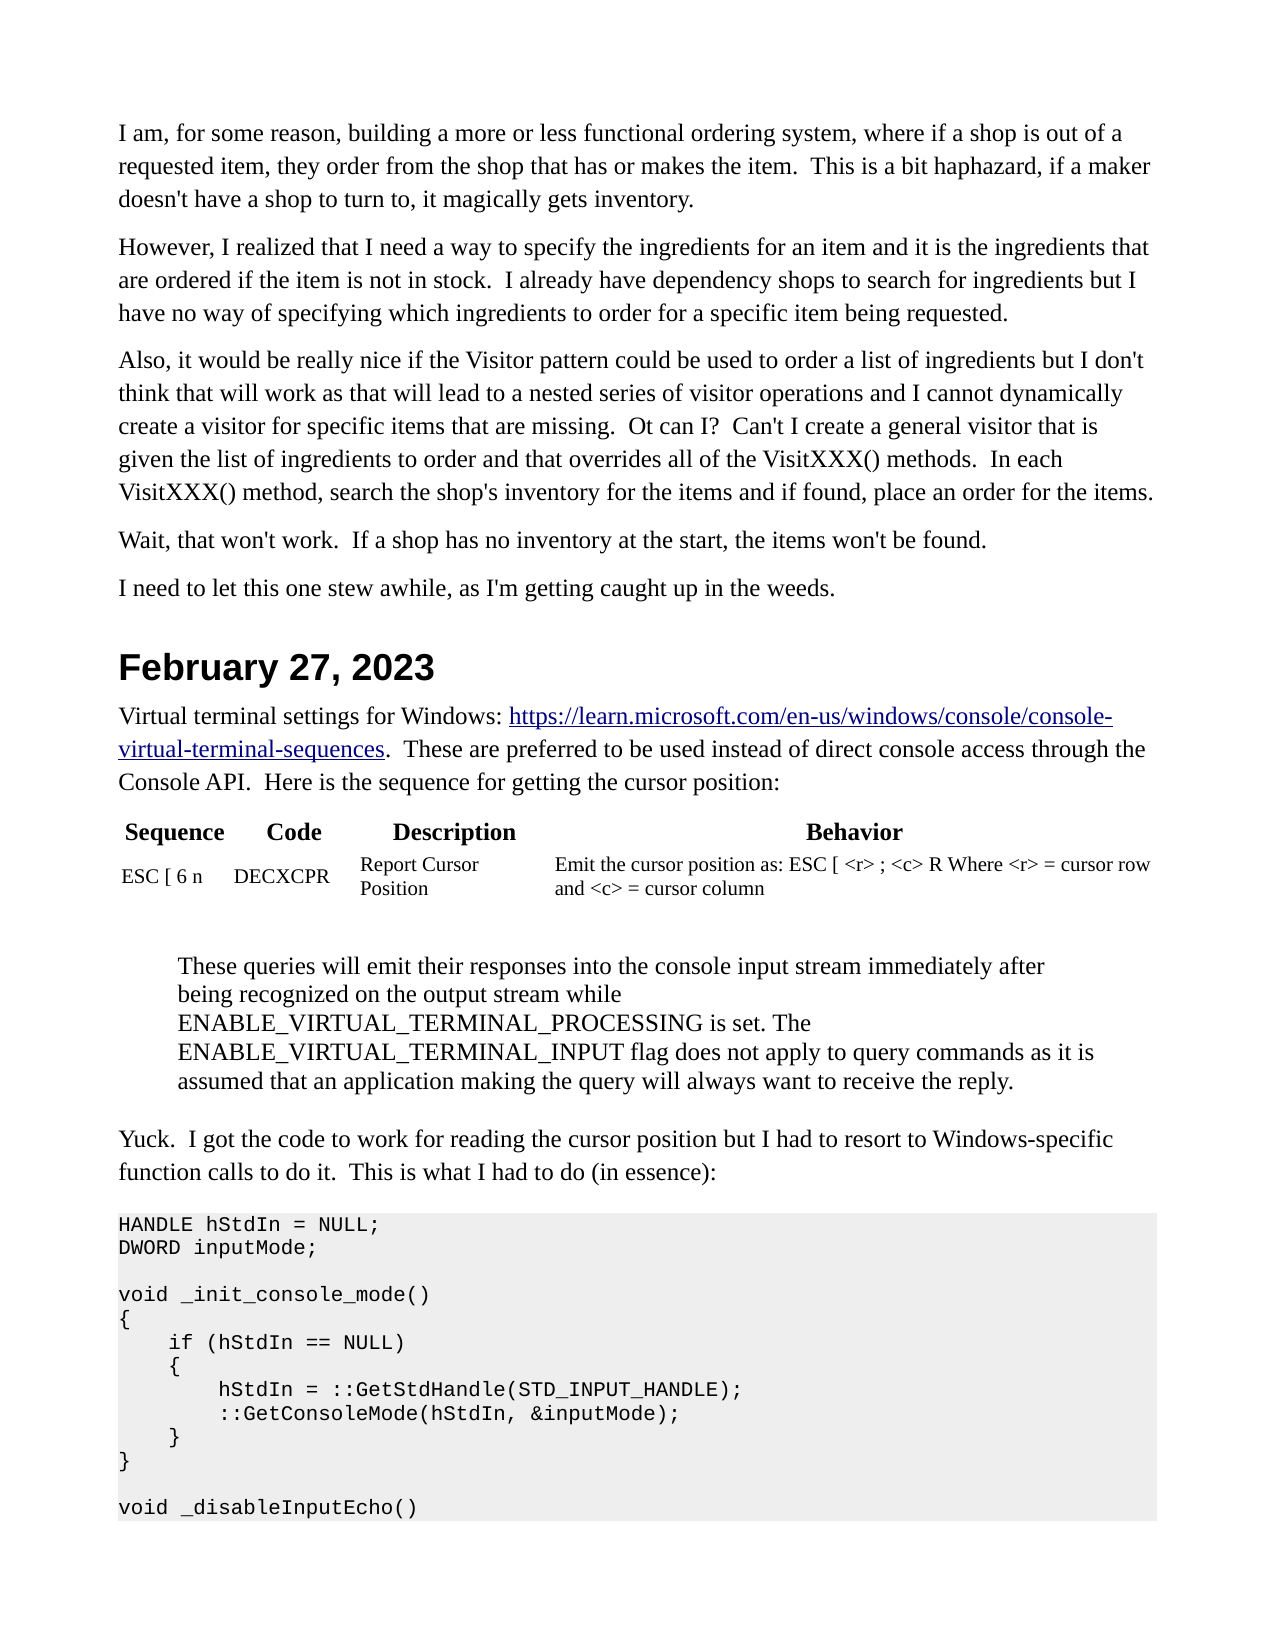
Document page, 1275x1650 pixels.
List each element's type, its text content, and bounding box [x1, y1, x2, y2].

table_header Sequence [118, 815, 231, 849]
text I am, for some reason, building a more or less functional ordering system, where if a shop is out of a requested item, they order from the shop that has or makes the item. This is a bit haphazard, if a maker doesn't have a shop to turn to, it magically gets inventory. [118, 118, 1157, 213]
table_cell Emit the cursor position as: ESC [ <r> ; <c> R Where <r> = cursor row and <c> = cursor column [552, 849, 1157, 903]
table_cell Report Cursor Position [357, 849, 552, 903]
table_header Code [231, 815, 357, 849]
text Yuck. I got the code to work for reading the cursor position but I had to resort to Windows-specific function calls to do it. This is what I had to do (in essence): [118, 1124, 1157, 1186]
text { [118, 1355, 1157, 1379]
text Wait, that won't work. If a shop has no inventory at the start, the items won't be found. [118, 525, 1157, 554]
text These queries will emit their responses into the console input stream immediately after being recognized on the output stream while ENABLE_VIRTUAL_TERMINAL_PROCESSING is set. The ENABLE_VIRTUAL_TERMINAL_INPUT flag does not apply to query commands as it is assumed that an application making the query will always want to receive the reply. [177, 951, 1098, 1094]
table_cell ESC [ 6 n [118, 849, 231, 903]
text However, I realized that I need a way to specify the ingredients for an item and it is the ingredients that are ordered if the item is not in stock. I already have dependency shops to search for ingredients but I have no way of specifying which ingredients to order for a specific item being requested. [118, 232, 1157, 327]
text void _init_console_mode() [118, 1284, 1157, 1308]
text void _disableInputEcho() [118, 1497, 1157, 1521]
text { [118, 1308, 1157, 1332]
table_header Description [357, 815, 552, 849]
text Virtual terminal settings for Windows: https://learn.microsoft.com/en-us/windows/console/console-virtual-terminal-sequences. These are preferred to be used instead of direct console access through the Console API. Here is the sequence for getting the cursor position: [118, 701, 1157, 796]
text Also, it would be really nice if the Visitor pattern could be used to order a list of ingredients but I don't think that will work as that will lead to a nested series of visitor operations and I cannot dynamically create a visitor for specific items that are missing. Ot can I? Can't I create a general visitor that is given the list of ingredients to order and that overrides all of the VisitXXX() methods. In each VisitXXX() method, search the shop's inventory for the items and if found, place an order for the items. [118, 345, 1157, 506]
text I need to let this one stew awhile, as I'm getting caught up in the weeds. [118, 573, 1157, 601]
text ::GetConsoleMode(hStdIn, &inputMode); [118, 1403, 1157, 1426]
text } } [118, 1426, 1157, 1474]
text DWORD inputMode; [118, 1237, 1157, 1261]
text if (hStdIn == NULL) [118, 1332, 1157, 1355]
subtitle February 27, 2023 [118, 645, 1157, 688]
table_header Behavior [552, 815, 1157, 849]
table_cell DECXCPR [231, 849, 357, 903]
text HANDLE hStdIn = NULL; [118, 1213, 1157, 1237]
text hStdIn = ::GetStdHandle(STD_INPUT_HANDLE); [118, 1379, 1157, 1403]
